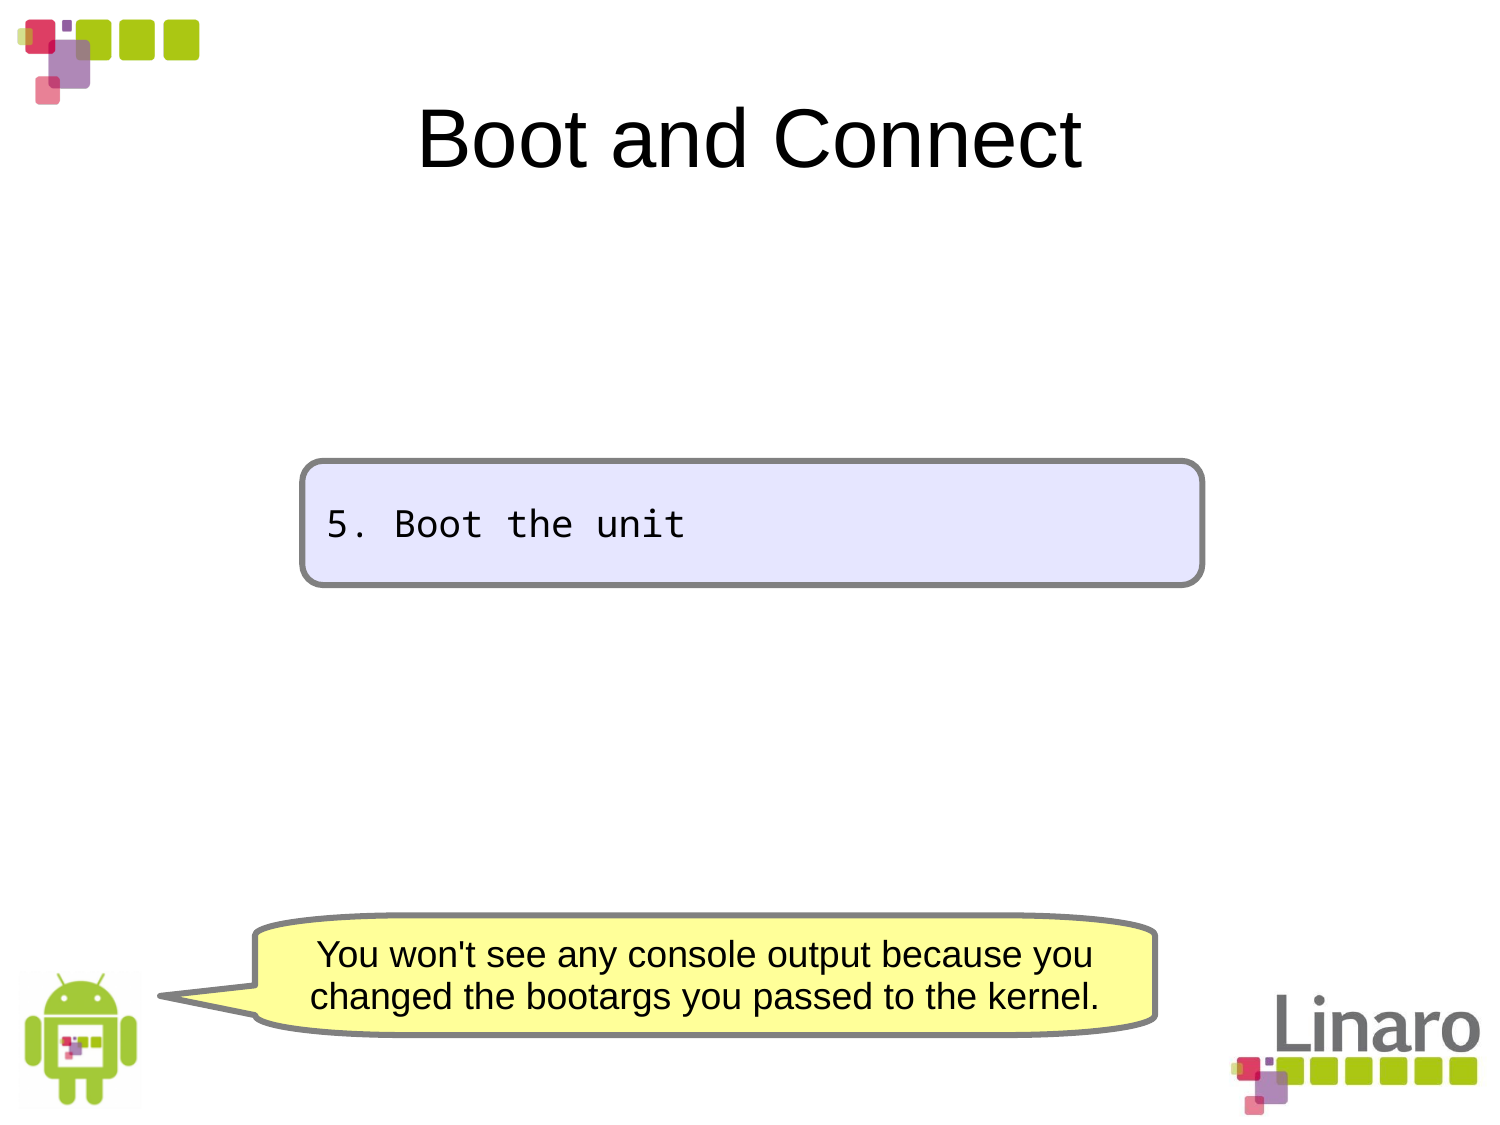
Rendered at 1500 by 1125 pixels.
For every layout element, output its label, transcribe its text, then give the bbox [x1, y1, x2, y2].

text_box You won't see any console output because you changed the bootargs you passed to the kernel. [160, 915, 1156, 1036]
title Boot and Connect [74, 44, 1425, 233]
list [0, 245, 1336, 898]
picture [16, 12, 205, 121]
text_box 5. Boot the unit [302, 460, 1203, 586]
picture [1219, 986, 1491, 1123]
picture [18, 971, 142, 1109]
